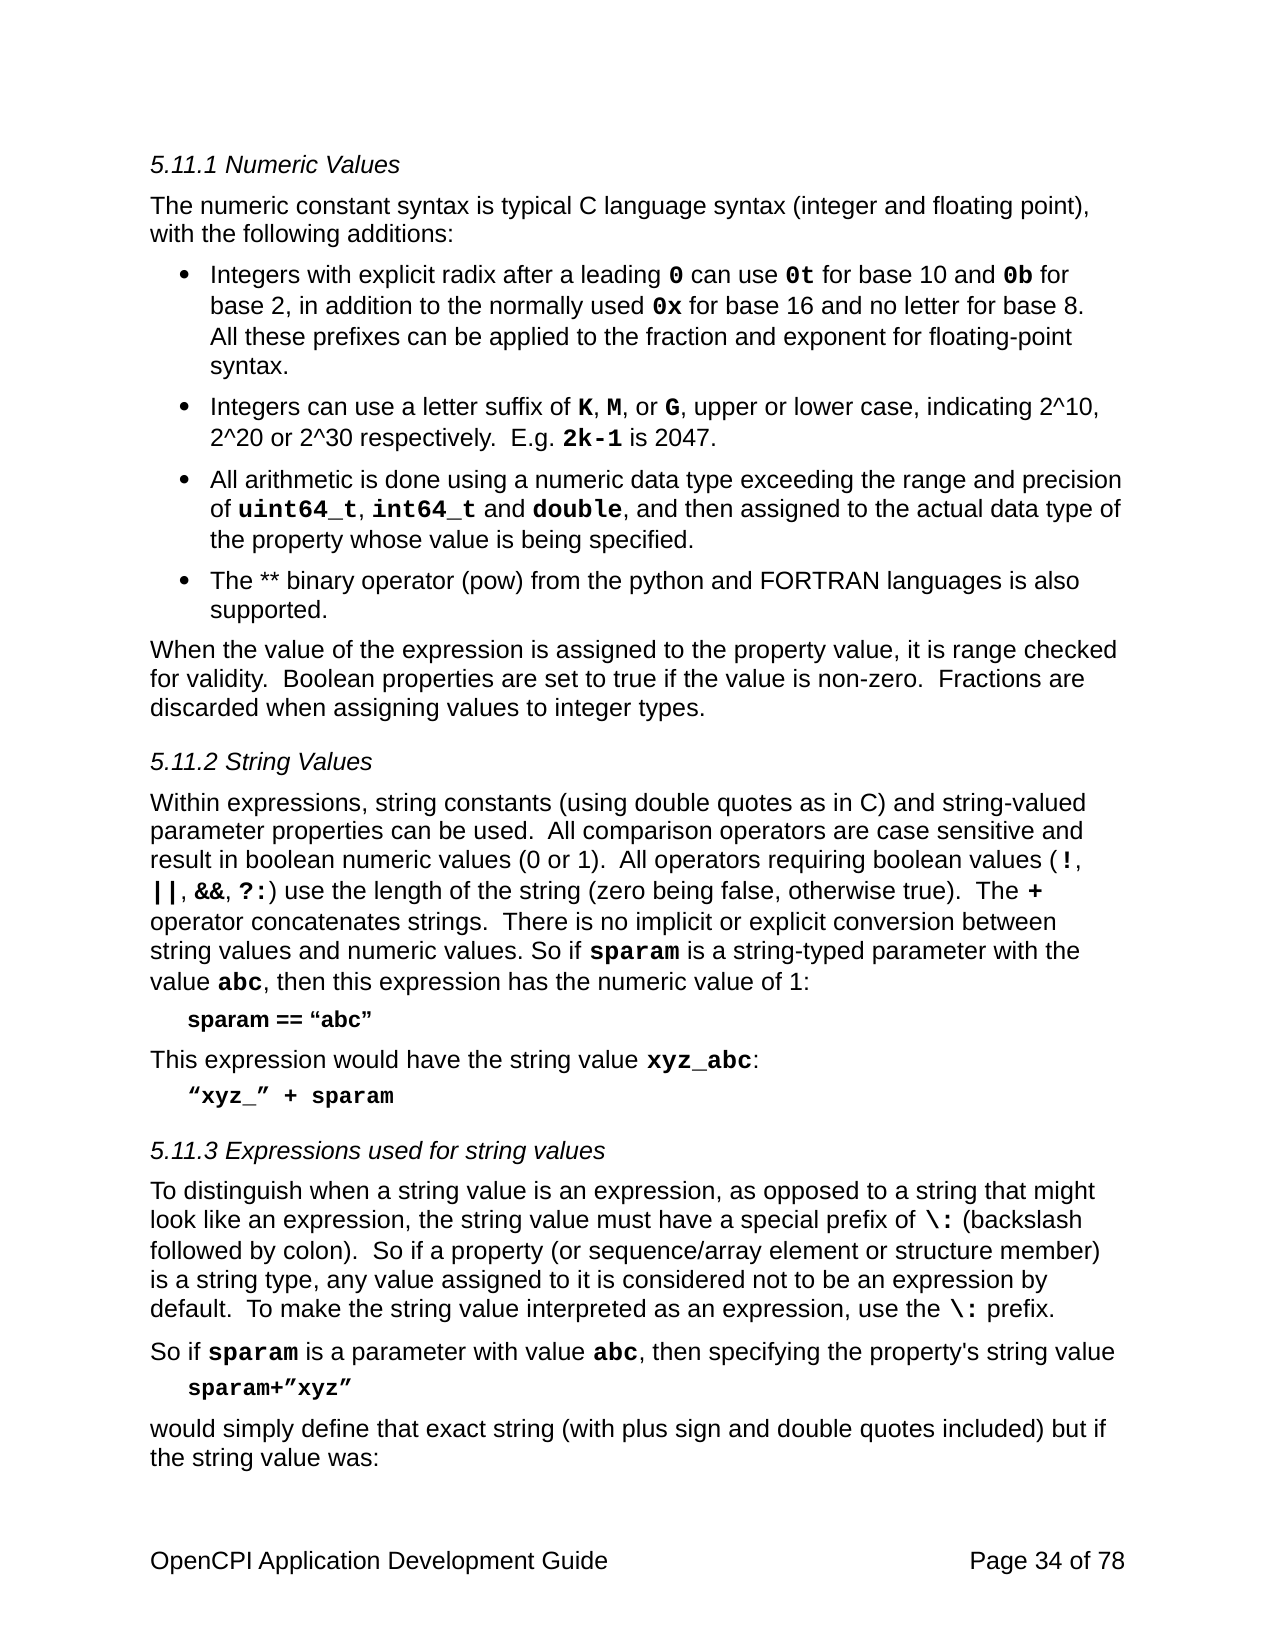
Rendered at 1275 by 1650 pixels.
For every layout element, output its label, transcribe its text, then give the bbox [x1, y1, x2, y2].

list Integers with explicit radix after a leading 0 can use 0t for base 10 and 0b for base 2, in addition to the normally used 0x for base 16 and no letter for base 8. All these prefixes can be applied to the fraction and exponent for floating-point syntax. [180, 260, 1125, 379]
text So if sparam is a parameter with value abc, then specifying the property's string value [150, 1336, 1125, 1367]
list Integers can use a letter suffix of K, M, or G, upper or lower case, indicating 2^10, 2^20 or 2^30 respectively. E.g. 2k-1 is 2047. [180, 392, 1125, 453]
text The numeric constant syntax is typical C language syntax (integer and floating point), with the following additions: [150, 191, 1125, 248]
subtitle Numeric Values [150, 150, 1125, 179]
text “xyz_” + sparam [187, 1085, 1125, 1111]
text This expression would have the string value xyz_abc: [150, 1045, 1125, 1076]
text When the value of the expression is assigned to the property value, it is range checked for validity. Boolean properties are set to true if the value is non-zero. Fractions are discarded when assigning values to integer types. [150, 636, 1125, 722]
list The ** binary operator (pow) from the python and FORTRAN languages is also supported. [180, 566, 1125, 623]
subtitle String Values [150, 747, 1125, 776]
text Within expressions, string constants (using double quotes as in C) and string-valued parameter properties can be used. All comparison operators are case sensitive and result in boolean numeric values (0 or 1). All operators requiring boolean values (!, ||, &&, ?:) use the length of the string (zero being false, otherwise true). The + operator concatenates strings. There is no implicit or explicit conversion between string values and numeric values. So if sparam is a string-typed parameter with the value abc, then this expression has the numeric value of 1: [150, 787, 1125, 997]
text sparam == “abc” [187, 1006, 1125, 1033]
text To distinguish when a string value is an expression, as opposed to a string that might look like an expression, the string value must have a special prefix of \: (backslash followed by colon). So if a property (or sequence/array element or structure member) is a string type, any value assigned to it is considered not to be an expression by default. To make the string value interpreted as an expression, use the \: prefix. [150, 1176, 1125, 1324]
text sparam+”xyz” [187, 1376, 1125, 1402]
text would simply define that exact string (with plus sign and double quotes included) but if the string value was: [150, 1414, 1125, 1472]
list All arithmetic is done using a numeric data type exceeding the range and precision of uint64_t, int64_t and double, and then assigned to the actual data type of the property whose value is being specified. [180, 465, 1125, 554]
